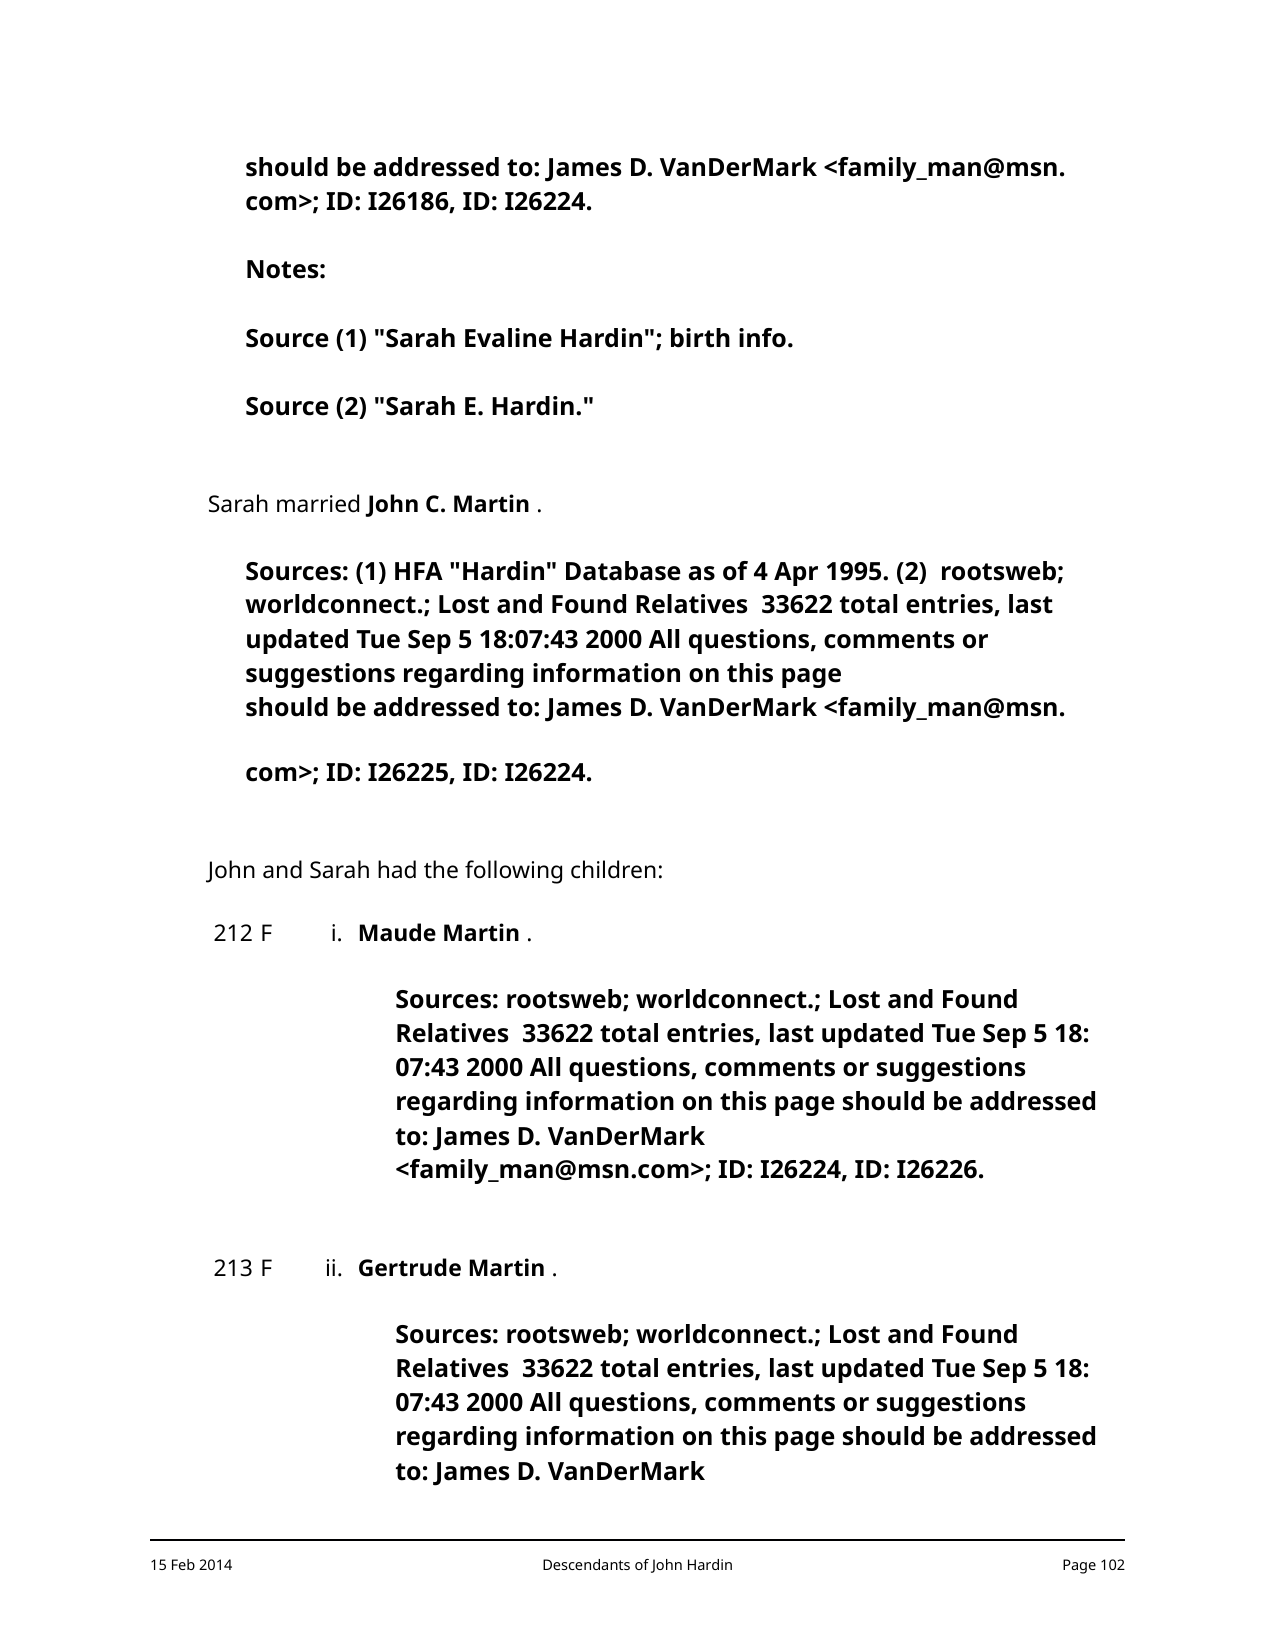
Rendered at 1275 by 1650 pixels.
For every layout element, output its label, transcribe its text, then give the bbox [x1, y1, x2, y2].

text Sources: rootsweb; worldconnect.; Lost and Found [395, 982, 1125, 1016]
text suggestions regarding information on this page [245, 655, 1125, 689]
text com>; ID: I26186, ID: I26224. [245, 184, 1125, 218]
text John and Sarah had the following children: [208, 854, 1125, 885]
text Relatives 33622 total entries, last updated Tue Sep 5 18: [395, 1351, 1125, 1385]
text to: James D. VanDerMark [395, 1453, 1125, 1487]
text updated Tue Sep 5 18:07:43 2000 All questions, comments or [245, 621, 1125, 655]
text Relatives 33622 total entries, last updated Tue Sep 5 18: [395, 1016, 1125, 1050]
text worldconnect.; Lost and Found Relatives 33622 total entries, last [245, 587, 1125, 621]
text to: James D. VanDerMark [395, 1118, 1125, 1152]
text <family_man@msn.com>; ID: I26224, ID: I26226. [395, 1152, 1125, 1186]
text 07:43 2000 All questions, comments or suggestions [395, 1050, 1125, 1084]
text 213 F ii. Gertrude Martin . [150, 1252, 1125, 1283]
text Source (1) "Sarah Evaline Hardin"; birth info. [245, 320, 1125, 354]
text Sarah married John C. Martin . [208, 488, 1125, 519]
text should be addressed to: James D. VanDerMark <family_man@msn. [245, 150, 1125, 184]
text Sources: (1) HFA "Hardin" Database as of 4 Apr 1995. (2) rootsweb; [245, 553, 1125, 587]
text Sources: rootsweb; worldconnect.; Lost and Found [395, 1317, 1125, 1351]
text Source (2) "Sarah E. Hardin." [245, 388, 1125, 422]
text should be addressed to: James D. VanDerMark <family_man@msn. [245, 689, 1125, 723]
text regarding information on this page should be addressed [395, 1084, 1125, 1118]
text Notes: [245, 252, 1125, 286]
text 212 F i. Maude Martin . [150, 917, 1125, 948]
text regarding information on this page should be addressed [395, 1419, 1125, 1453]
text com>; ID: I26225, ID: I26224. [245, 755, 1125, 789]
text 07:43 2000 All questions, comments or suggestions [395, 1385, 1125, 1419]
